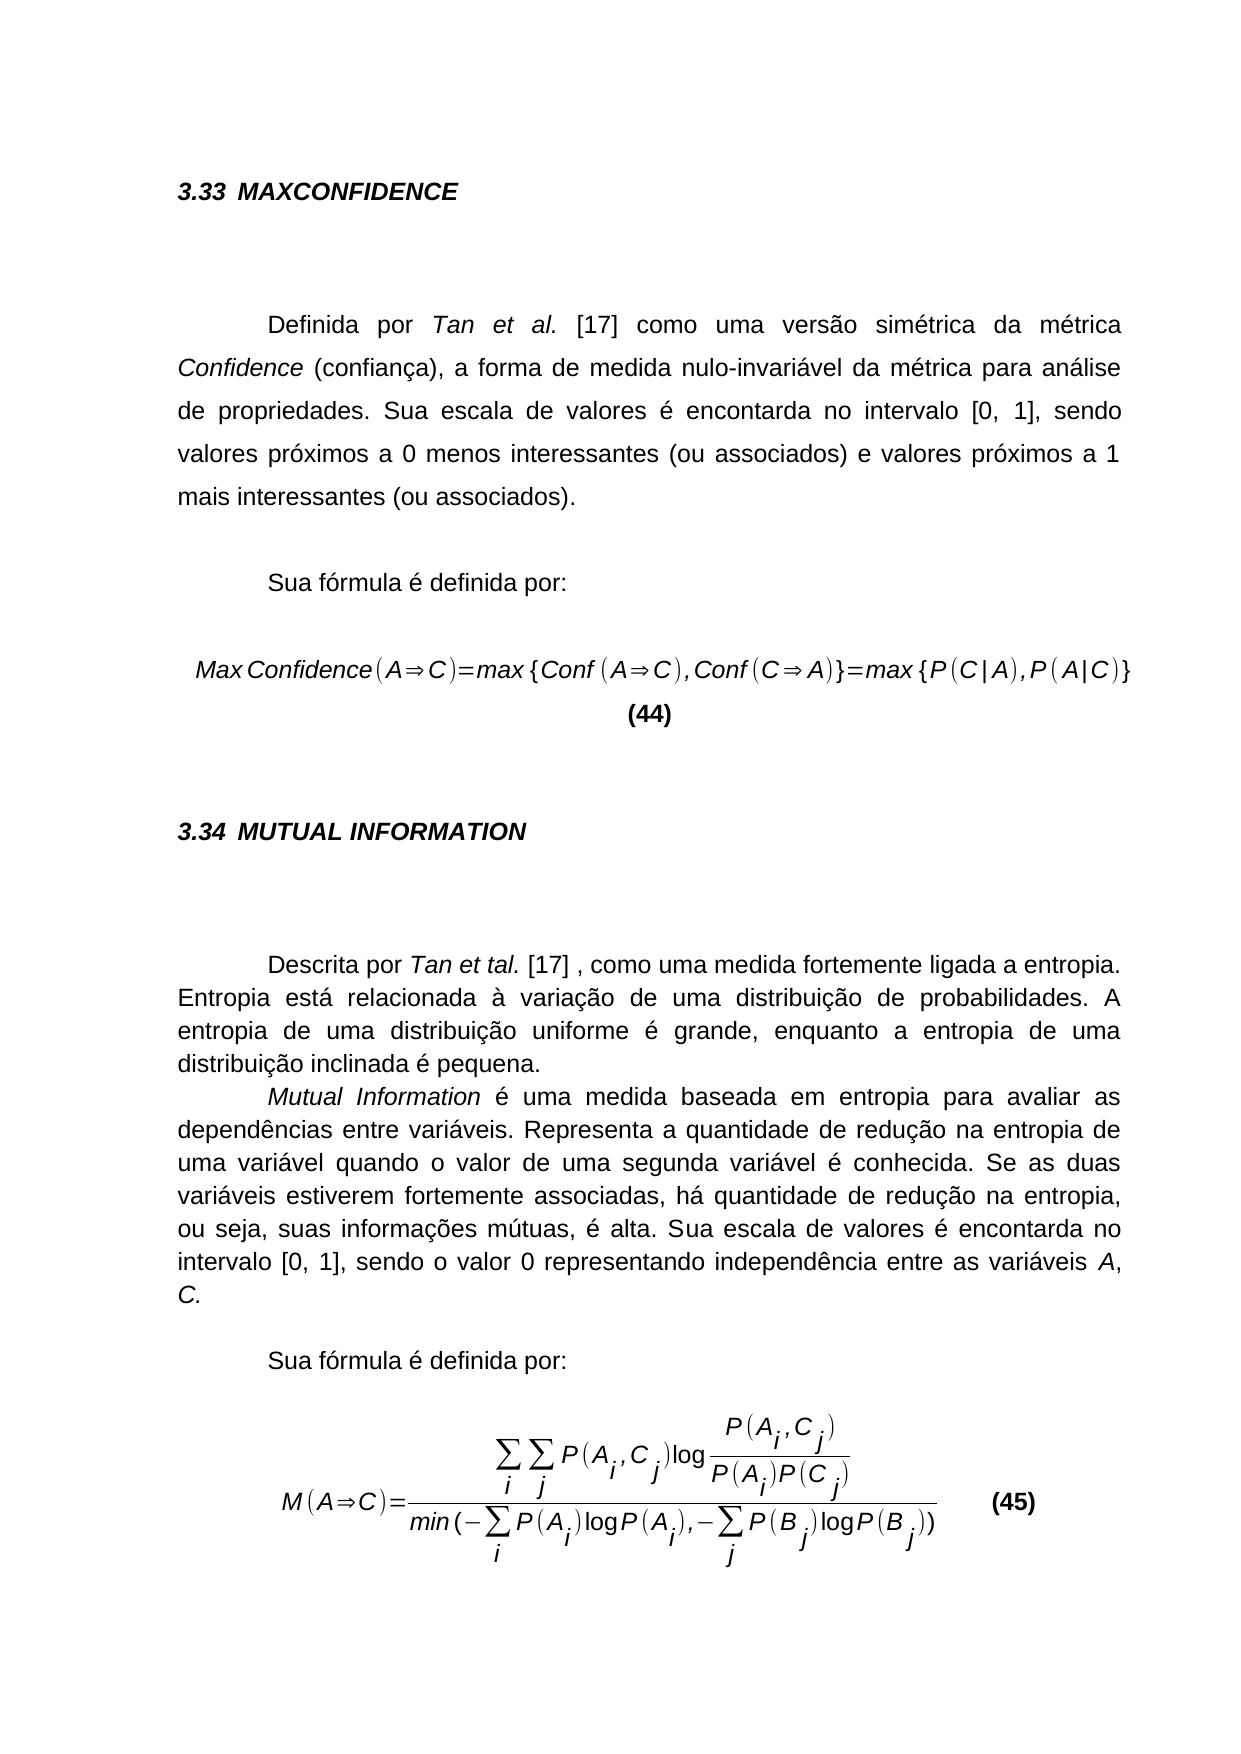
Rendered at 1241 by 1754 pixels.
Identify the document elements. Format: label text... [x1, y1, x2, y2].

text Mutual Information é uma medida baseada em entropia para avaliar as dependências entre variáveis. Representa a quantidade de redução na entropia de uma variável quando o valor de uma segunda variável é conhecida. Se as duas variáveis estiverem fortemente associadas, há quantidade de redução na entropia, ou seja, suas informações mútuas, é alta. Sua escala de valores é encontarda no intervalo [0, 1], sendo o valor 0 representando independência entre as variáveis A, C. [177, 1082, 1122, 1308]
text Sua fórmula é definida por: [177, 1346, 1122, 1374]
text (45) [177, 1412, 1122, 1568]
subtitle MAXCONFIDENCE [177, 177, 1122, 206]
text Descrita por Tan et tal. [17] , como uma medida fortemente ligada a entropia. Entropia está relacionada à variação de uma distribuição de probabilidades. A entropia de uma distribuição uniforme é grande, enquanto a entropia de uma distribuição inclinada é pequena. [177, 949, 1122, 1077]
text Sua fórmula é definida por: [177, 568, 1122, 597]
text (44) [177, 655, 1122, 728]
text Definida por Tan et al. [17] como uma versão simétrica da métrica Confidence (confiança), a forma de medida nulo-invariável da métrica para análise de propriedades. Sua escala de valores é encontarda no intervalo [0, 1], sendo valores próximos a 0 menos interessantes (ou associados) e valores próximos a 1 mais interessantes (ou associados). [177, 310, 1122, 511]
subtitle MUTUAL INFORMATION [177, 817, 1122, 846]
